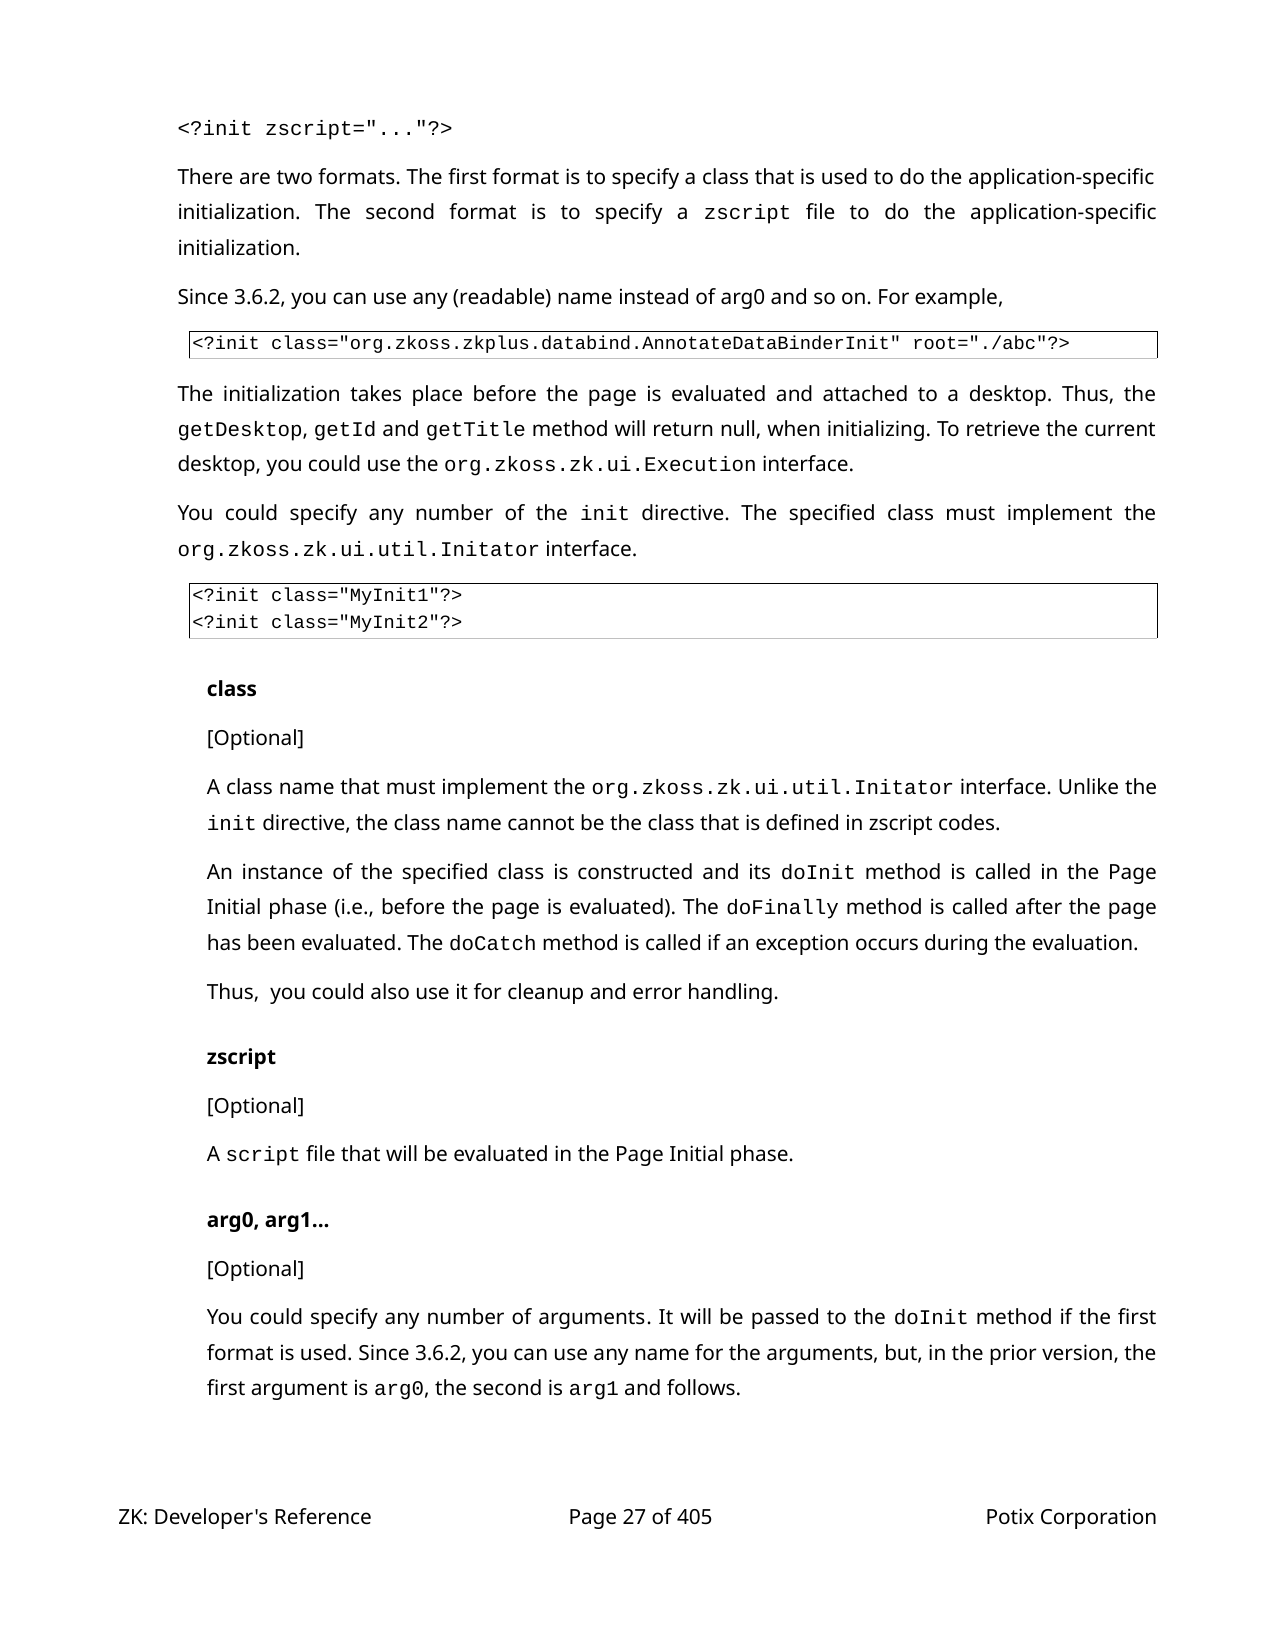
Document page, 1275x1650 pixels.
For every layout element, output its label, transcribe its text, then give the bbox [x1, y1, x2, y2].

text A class name that must implement the org.zkoss.zk.ui.util.Initator interface. Unlike the init directive, the class name cannot be the class that is defined in zscript codes. [207, 772, 1157, 836]
text <?init class="MyInit2"?> [190, 610, 1157, 638]
text There are two formats. The first format is to specify a class that is used to do the application-specific initialization. The second format is to specify a zscript file to do the application-specific initialization. [177, 162, 1157, 261]
subtitle zscript [207, 1042, 1157, 1070]
text [Optional] [207, 1254, 1157, 1282]
text <?init zscript="..."?> [177, 118, 1157, 142]
text [Optional] [207, 723, 1157, 751]
text Thus, you could also use it for cleanup and error handling. [207, 977, 1157, 1005]
subtitle arg0, arg1... [207, 1205, 1157, 1233]
subtitle class [207, 674, 1157, 703]
text A script file that will be evaluated in the Page Initial phase. [207, 1139, 1157, 1168]
text <?init class="org.zkoss.zkplus.databind.AnnotateDataBinderInit" root="./abc"?> [190, 332, 1157, 358]
text [Optional] [207, 1091, 1157, 1119]
text An instance of the specified class is constructed and its doInit method is called in the Page Initial phase (i.e., before the page is evaluated). The doFinally method is called after the page has been evaluated. The doCatch method is called if an exception occurs during the evaluation. [207, 857, 1157, 956]
text Since 3.6.2, you can use any (readable) name instead of arg0 and so on. For example, [177, 282, 1157, 310]
text You could specify any number of the init directive. The specified class must implement the org.zkoss.zk.ui.util.Initator interface. [177, 498, 1157, 563]
text The initialization takes place before the page is evaluated and attached to a desktop. Thus, the getDesktop, getId and getTitle method will return null, when initializing. To retrieve the current desktop, you could use the org.zkoss.zk.ui.Execution interface. [177, 379, 1157, 478]
text You could specify any number of arguments. It will be passed to the doInit method if the first format is used. Since 3.6.2, you can use any name for the arguments, but, in the prior version, the first argument is arg0, the second is arg1 and follows. [207, 1302, 1157, 1402]
text <?init class="MyInit1"?> [190, 584, 1157, 607]
